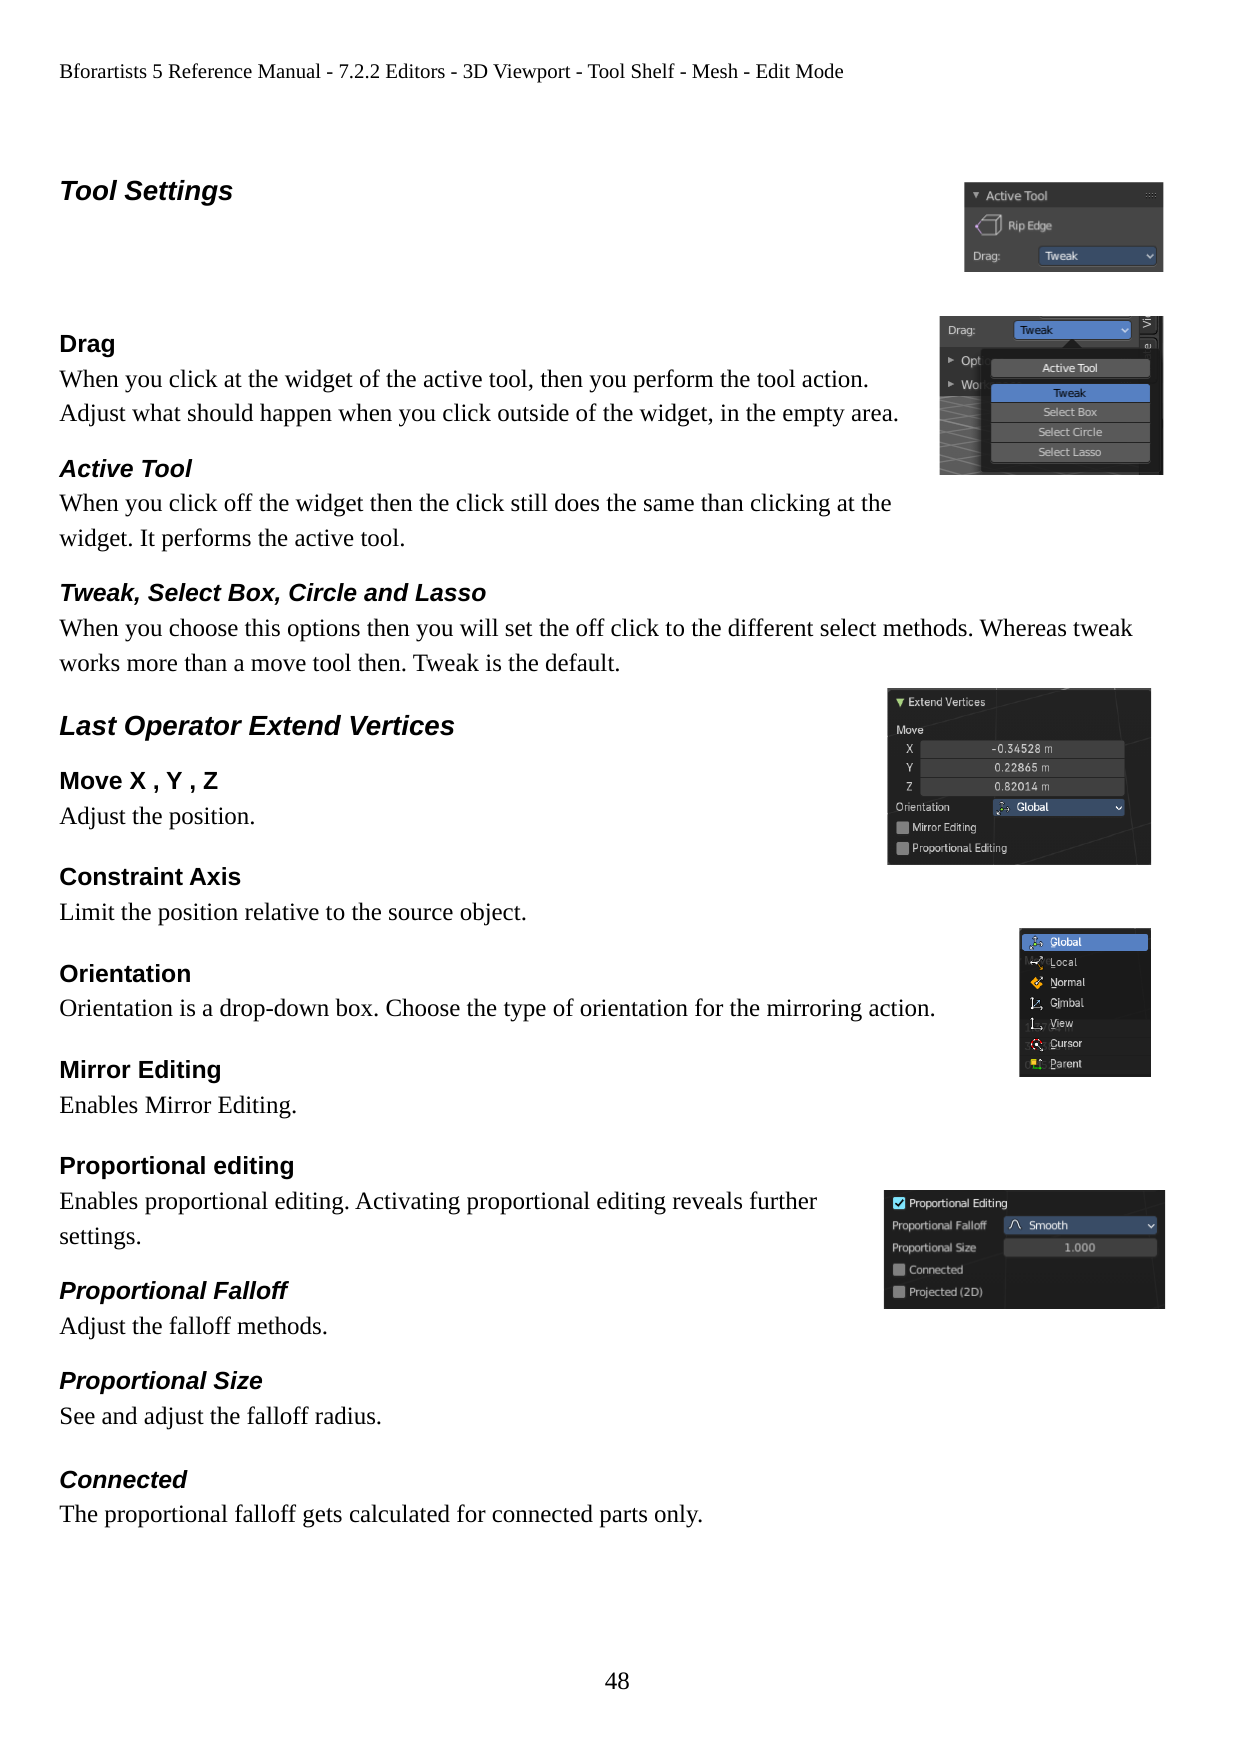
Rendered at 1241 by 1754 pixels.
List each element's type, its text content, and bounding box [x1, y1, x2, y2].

subtitle Active Tool [59, 454, 1181, 482]
text Orientation is a drop-down box. Choose the type of orientation for the mirroring action. [59, 993, 1019, 1022]
picture [964, 182, 1164, 272]
text When you click off the widget then the click still does the same than clicking at the widget. It performs the active tool. [59, 488, 1181, 552]
subtitle Proportional Falloff [59, 1276, 883, 1304]
subtitle [1164, 329, 1181, 358]
picture [1019, 928, 1151, 1077]
picture [939, 316, 1164, 475]
subtitle [1151, 959, 1181, 987]
subtitle Move X , Y , Z [59, 766, 887, 794]
subtitle Orientation [59, 959, 1019, 987]
subtitle Tool Settings [59, 174, 1181, 206]
text Enables proportional editing. Activating proportional editing reveals further settings. [59, 1186, 1181, 1249]
text When you choose this options then you will set the off click to the different select methods. Whereas tweak works more than a move tool then. Tweak is the default. [59, 613, 1181, 676]
subtitle Mirror Editing [59, 1055, 1181, 1084]
picture [883, 1190, 1166, 1309]
subtitle [1152, 709, 1181, 741]
text Enables Mirror Editing. [59, 1090, 1181, 1119]
subtitle [1152, 766, 1181, 794]
subtitle Last Operator Extend Vertices [59, 709, 887, 741]
text [1152, 801, 1181, 829]
text See and adjust the falloff radius. [59, 1401, 1181, 1430]
text The proportional falloff gets calculated for connected parts only. [59, 1499, 1181, 1528]
text When you click at the widget of the active tool, then you perform the tool action. Adjust what should happen when you click outside of the widget, in the empty area. [59, 364, 939, 427]
subtitle Connected [59, 1465, 1181, 1493]
subtitle Tweak, Select Box, Circle and Lasso [59, 578, 1181, 607]
picture [887, 688, 1152, 865]
subtitle [1166, 1276, 1181, 1304]
text Limit the position relative to the source object. [59, 897, 1181, 926]
subtitle Proportional editing [59, 1151, 1181, 1180]
text Adjust the falloff methods. [59, 1311, 1181, 1339]
text Adjust the position. [59, 801, 887, 829]
subtitle Proportional Size [59, 1366, 1181, 1395]
subtitle Drag [59, 329, 939, 358]
subtitle Constraint Axis [59, 862, 1181, 891]
